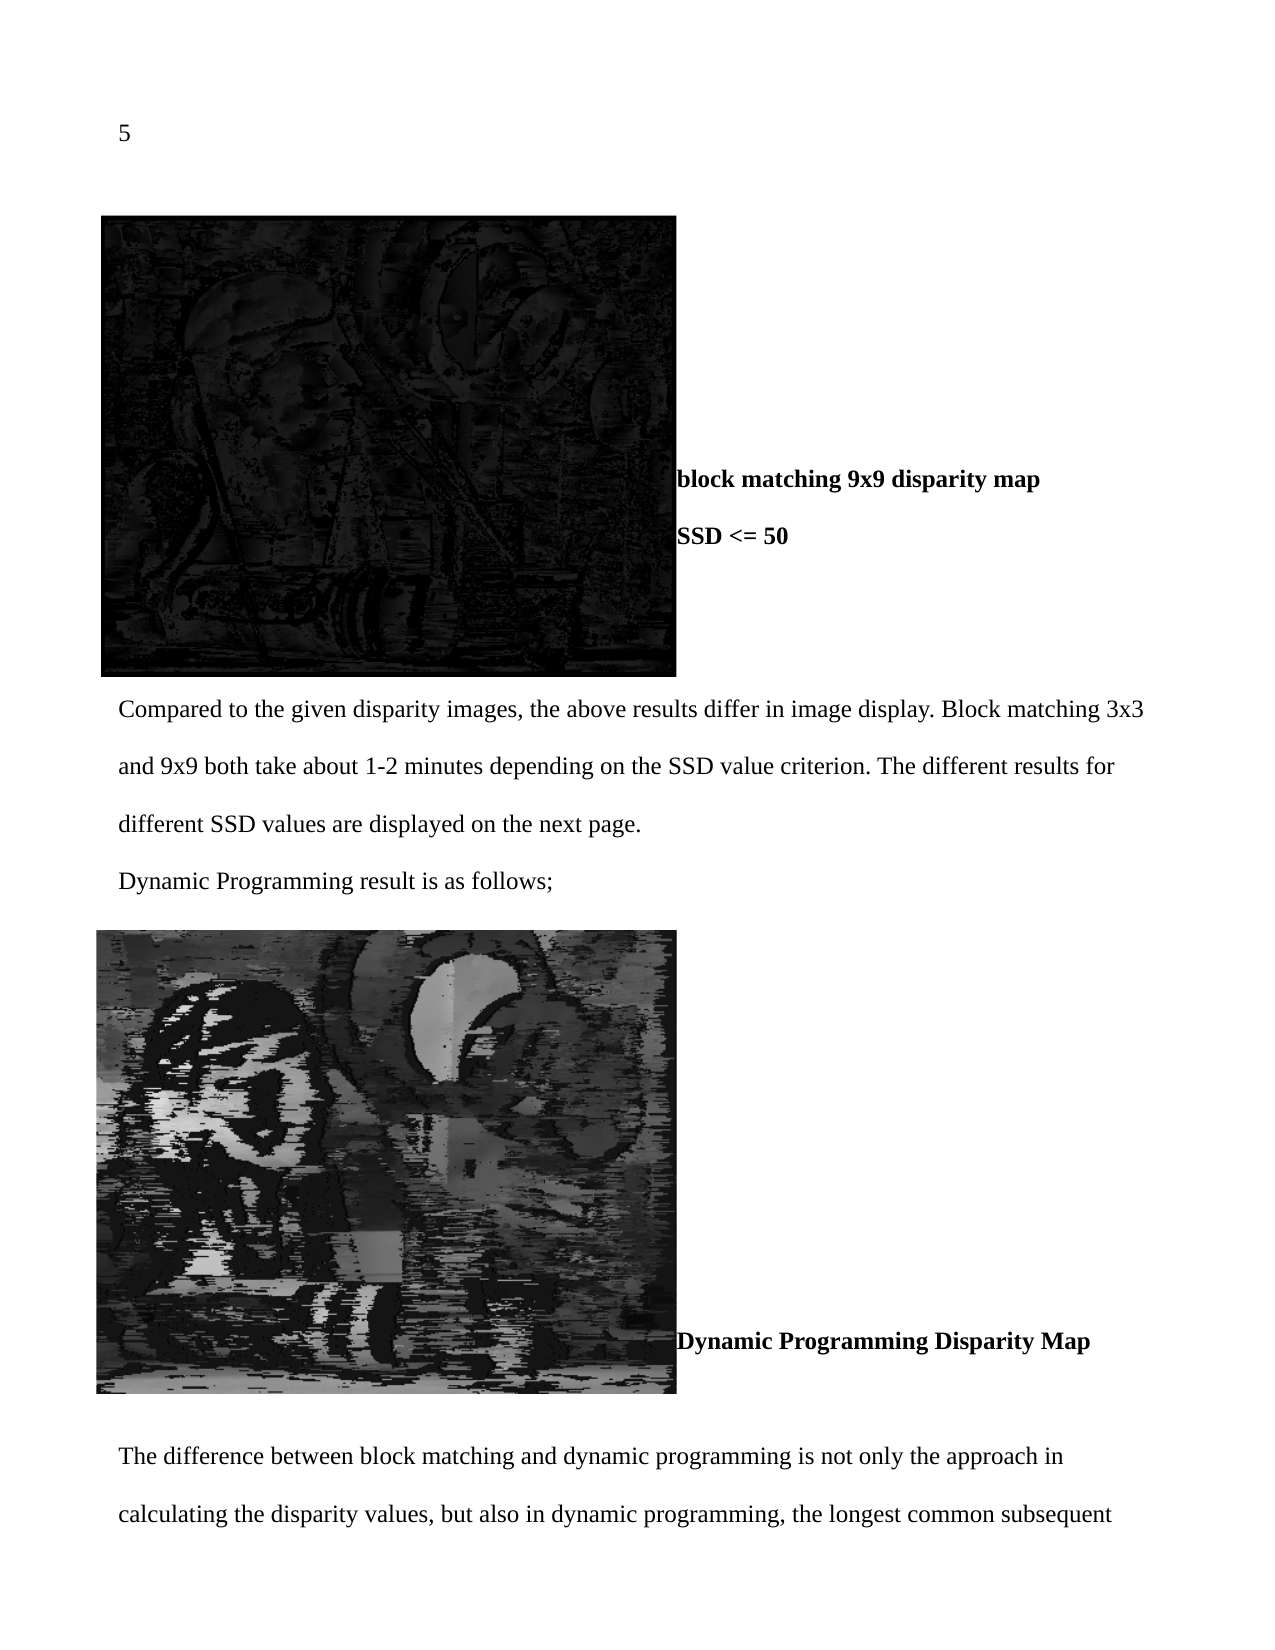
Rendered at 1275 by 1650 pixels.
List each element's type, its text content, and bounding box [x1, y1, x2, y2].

picture [101, 215, 677, 677]
picture [96, 930, 677, 1394]
text The difference between block matching and dynamic programming is not only the approach in calculating the disparity values, but also in dynamic programming, the longest common subsequent [118, 1441, 1157, 1528]
text Compared to the given disparity images, the above results differ in image display. Block matching 3x3 and 9x9 both take about 1-2 minutes depending on the SSD value criterion. The different results for different SSD values are displayed on the next page. [118, 694, 1157, 838]
text Dynamic Programming result is as follows; [118, 866, 1157, 895]
text SSD <= 50 [677, 521, 1157, 550]
text Dynamic Programming Disparity Map [677, 1326, 1157, 1355]
text block matching 9x9 disparity map [677, 464, 1157, 493]
